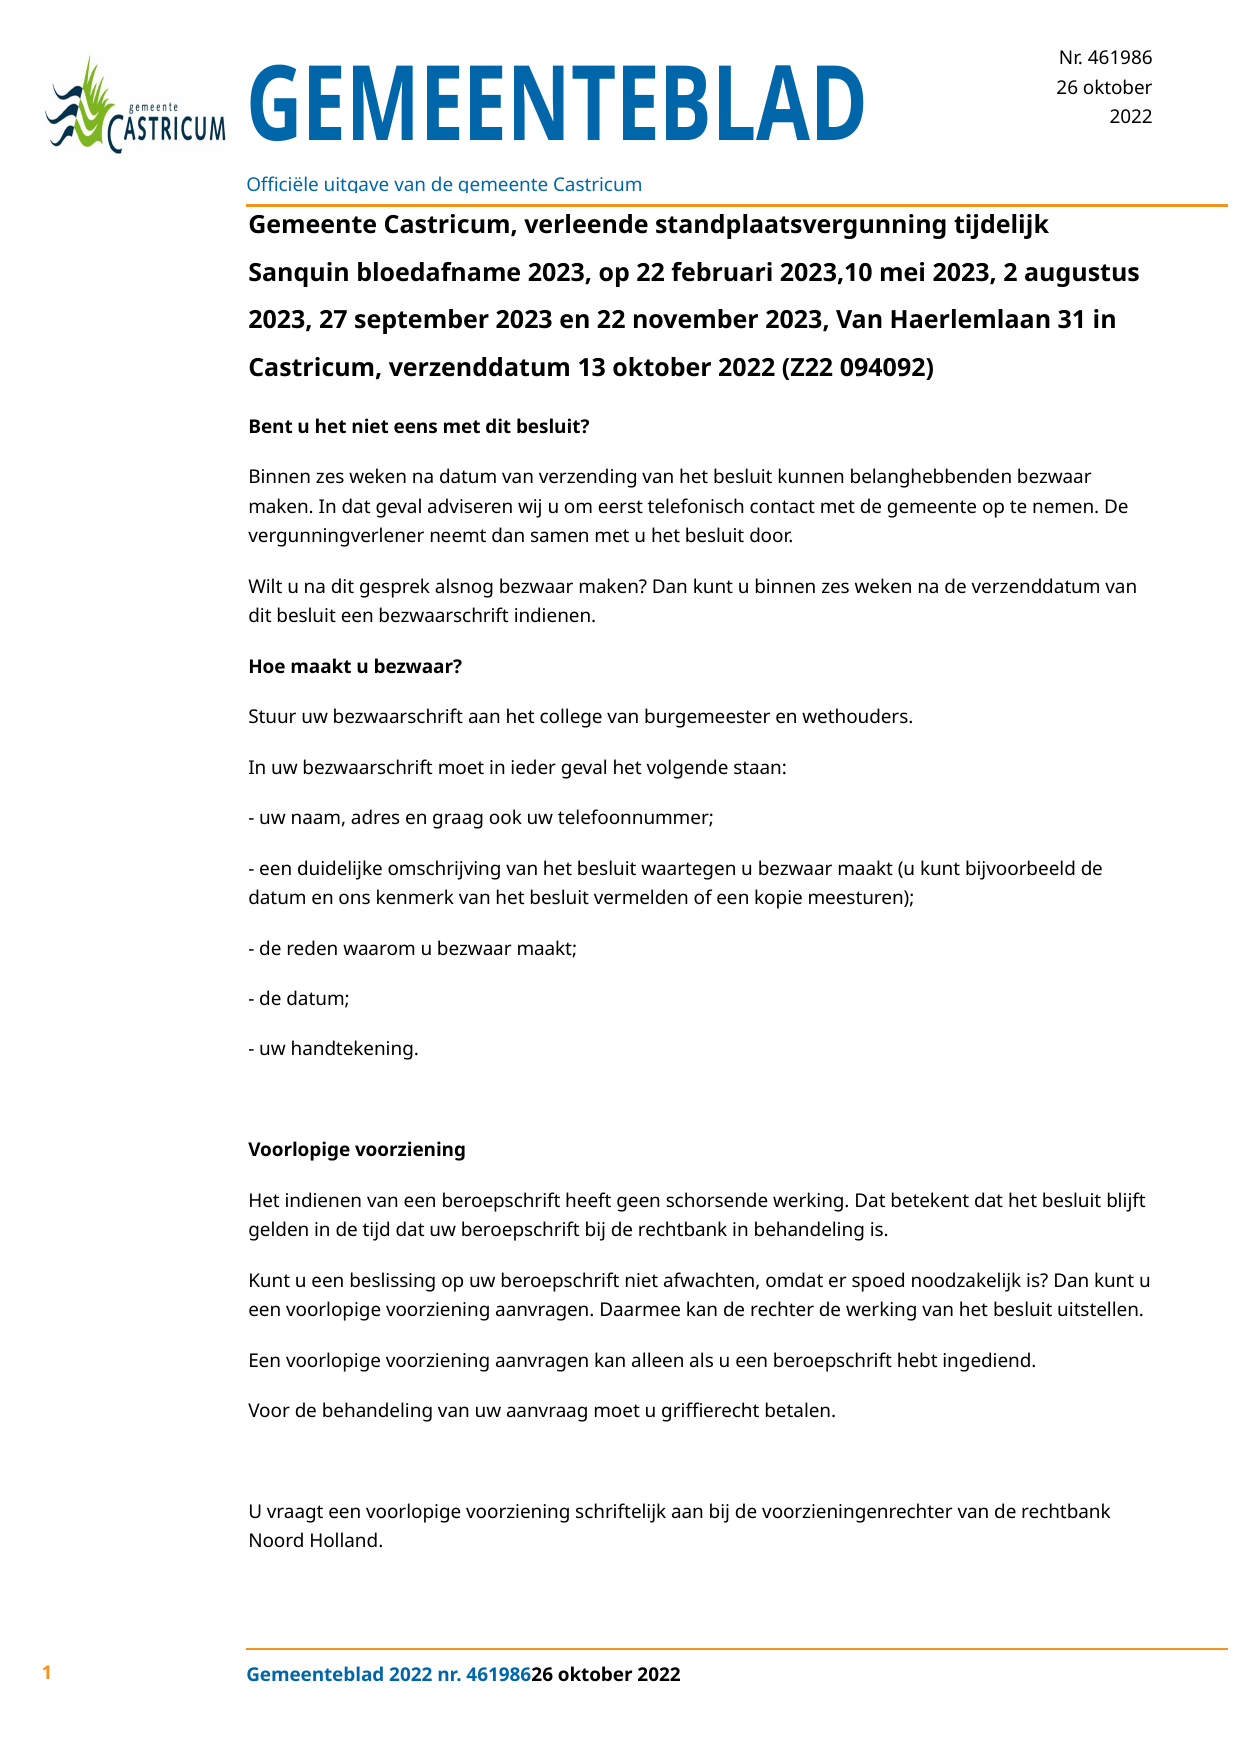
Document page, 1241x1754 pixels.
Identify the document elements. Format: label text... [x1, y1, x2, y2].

text In uw bezwaarschrift moet in ieder geval het volgende staan: [248, 754, 1152, 780]
text Voorlopige voorziening [248, 1136, 1152, 1162]
text - uw naam, adres en graag ook uw telefoonnummer; [248, 804, 1152, 830]
picture [41, 47, 231, 172]
text Een voorlopige voorziening aanvragen kan alleen als u een beroepschrift hebt ingediend. [248, 1347, 1152, 1373]
text - een duidelijke omschrijving van het besluit waartegen u bezwaar maakt (u kunt bijvoorbeeld de datum en ons kenmerk van het besluit vermelden of een kopie meesturen); [248, 855, 1152, 910]
text Binnen zes weken na datum van verzending van het besluit kunnen belanghebbenden bezwaar maken. In dat geval adviseren wij u om eerst telefonisch contact met de gemeente op te nemen. De vergunningverlener neemt dan samen met u het besluit door. [248, 463, 1152, 548]
text Hoe maakt u bezwaar? [248, 653, 1152, 679]
text Het indienen van een beroepschrift heeft geen schorsende werking. Dat betekent dat het besluit blijft gelden in de tijd dat uw beroepschrift bij de rechtbank in behandeling is. [248, 1187, 1152, 1242]
text U vraagt een voorlopige voorziening schriftelijk aan bij de voorzieningenrechter van de rechtbank Noord Holland. [248, 1498, 1152, 1553]
text Gemeente Castricum, verleende standplaatsvergunning tijdelijk Sanquin bloedafname 2023, op 22 februari 2023,10 mei 2023, 2 augustus 2023, 27 september 2023 en 22 november 2023, Van Haerlemlaan 31 in Castricum, verzenddatum 13 oktober 2022 (Z22 094092) [248, 207, 1152, 384]
text - de reden waarom u bezwaar maakt; [248, 935, 1152, 961]
text Stuur uw bezwaarschrift aan het college van burgemeester en wethouders. [248, 703, 1152, 729]
text - de datum; [248, 985, 1152, 1011]
text Kunt u een beslissing op uw beroepschrift niet afwachten, omdat er spoed noodzakelijk is? Dan kunt u een voorlopige voorziening aanvragen. Daarmee kan de rechter de werking van het besluit uitstellen. [248, 1267, 1152, 1322]
text Voor de behandeling van uw aanvraag moet u griffierecht betalen. [248, 1397, 1152, 1423]
text Bent u het niet eens met dit besluit? [248, 413, 1152, 439]
text - uw handtekening. [248, 1036, 1152, 1061]
text Wilt u na dit gesprek alsnog bezwaar maken? Dan kunt u binnen zes weken na de verzenddatum van dit besluit een bezwaarschrift indienen. [248, 573, 1152, 628]
